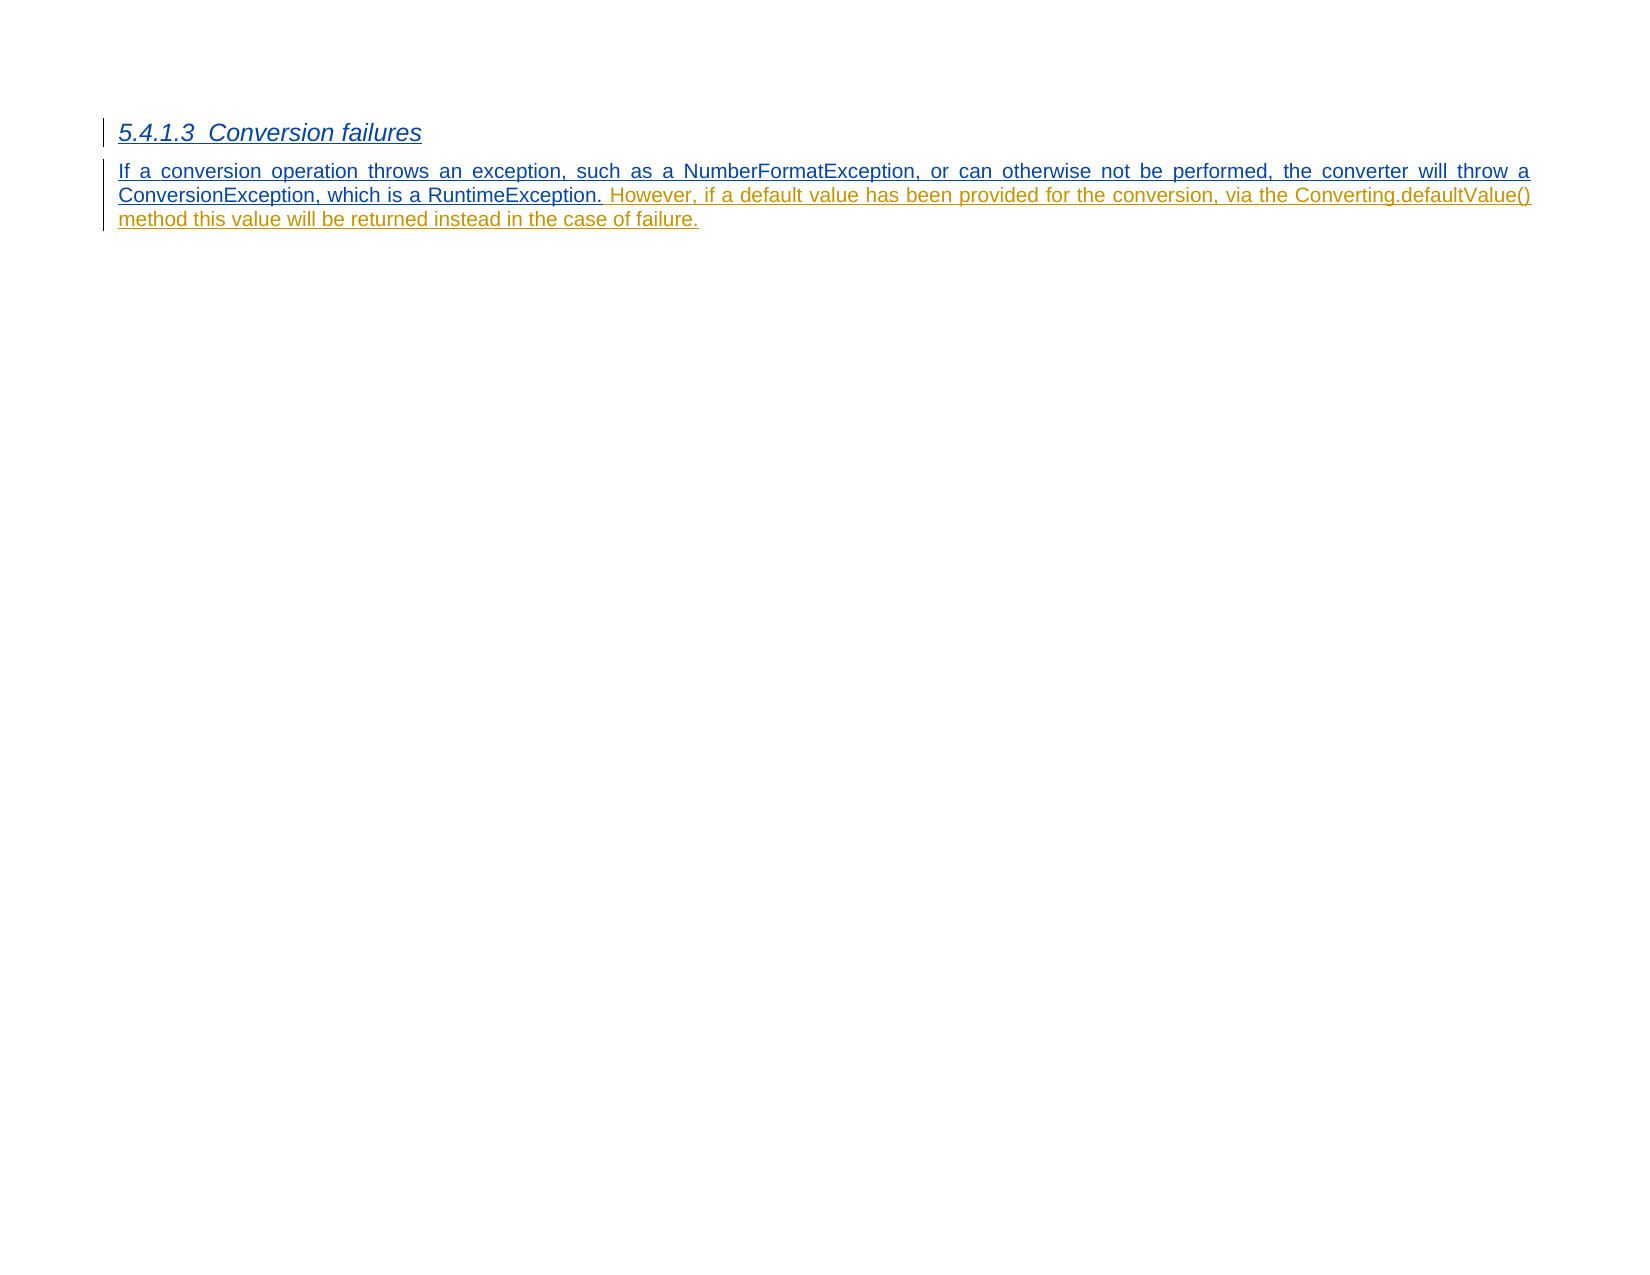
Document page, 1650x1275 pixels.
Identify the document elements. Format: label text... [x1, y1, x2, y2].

text If a conversion operation throws an exception, such as a NumberFormatException, or can otherwise not be performed, the converter will throw a ConversionException, which is a RuntimeException. However, if a default value has been provided for the conversion, via the Converting.defaultValue() [118, 159, 1532, 204]
text method this value will be returned instead in the case of failure. [118, 205, 1532, 231]
subtitle Conversion failures [118, 118, 1532, 147]
